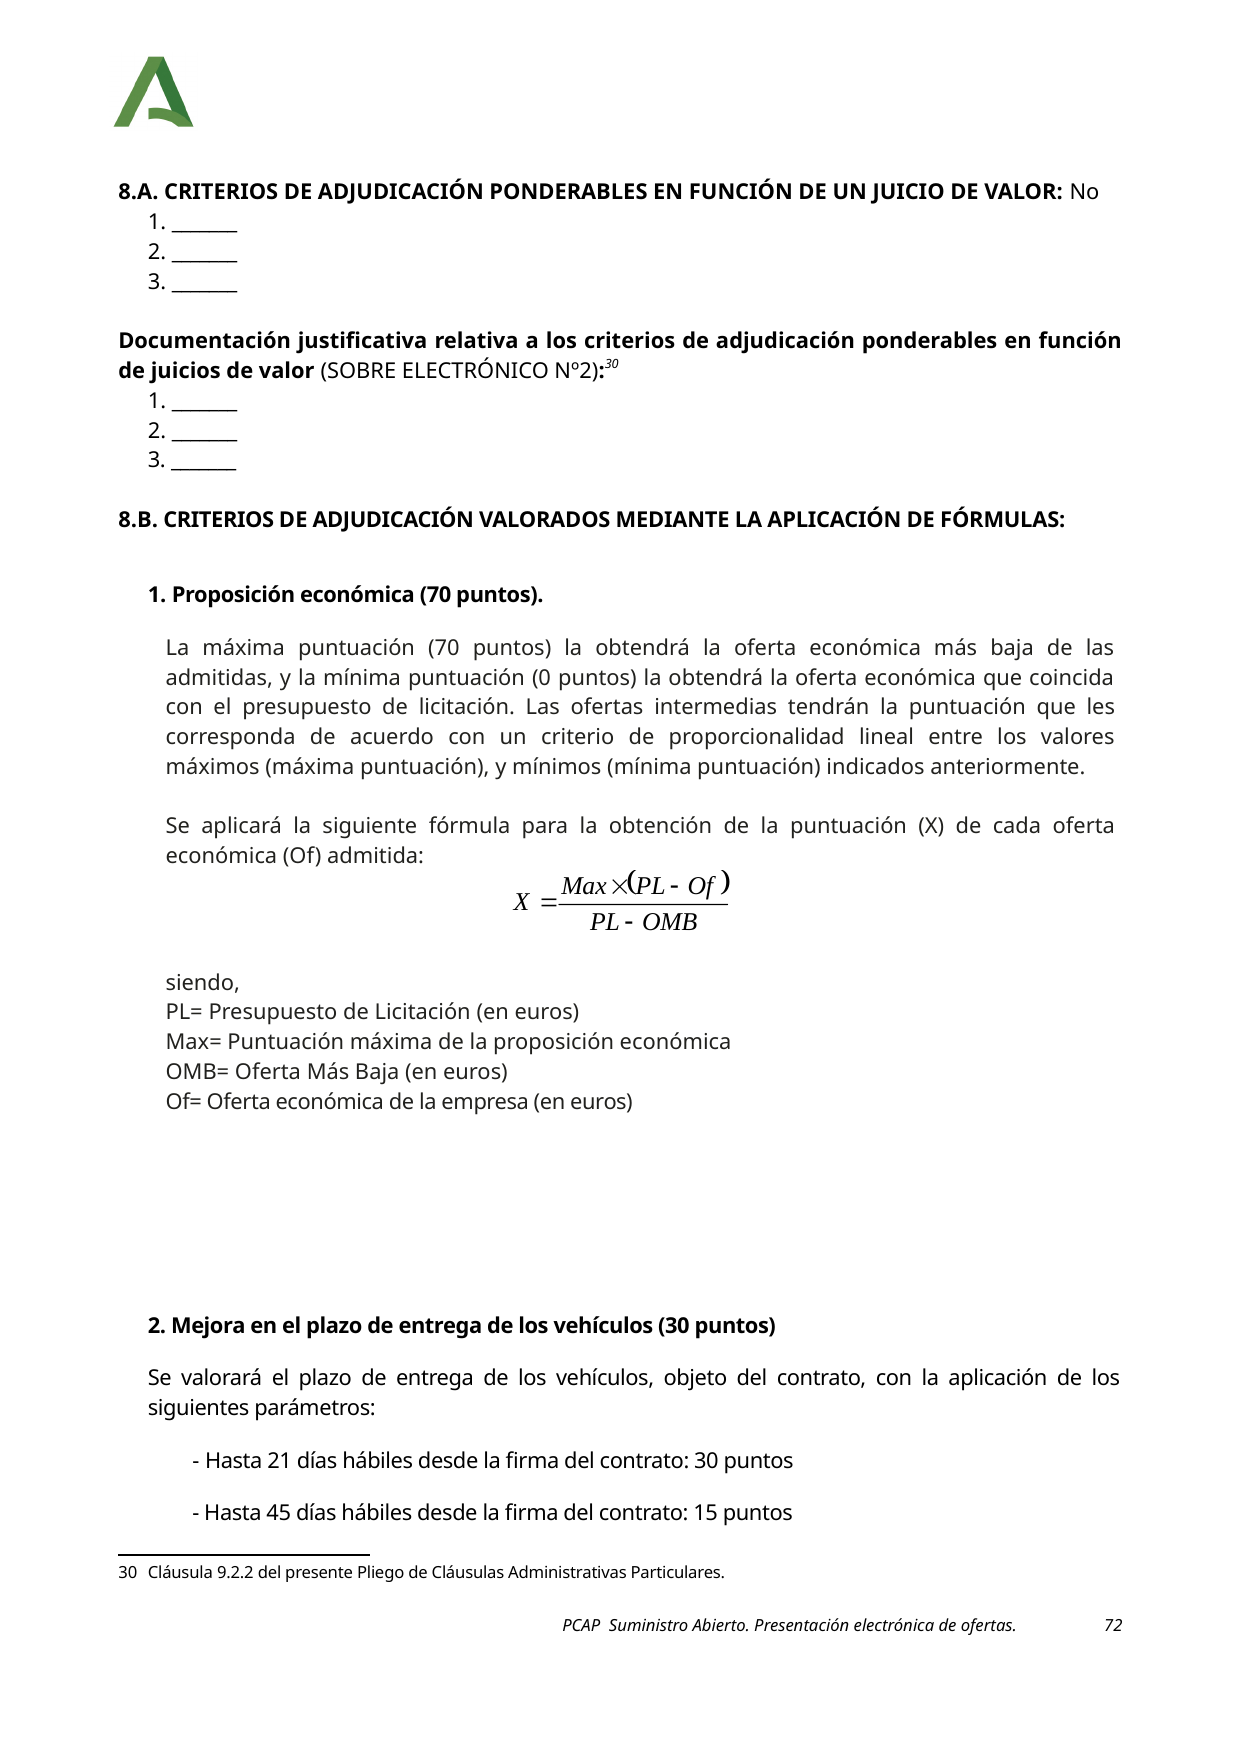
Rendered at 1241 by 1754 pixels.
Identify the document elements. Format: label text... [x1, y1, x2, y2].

text - Hasta 21 días hábiles desde la firma del contrato: 30 puntos [148, 1445, 1122, 1474]
text 2. Mejora en el plazo de entrega de los vehículos (30 puntos) [148, 1310, 1122, 1340]
text 1. _______ [148, 206, 1122, 236]
text La máxima puntuación (70 puntos) la obtendrá la oferta económica más baja de las admitidas, y la mínima puntuación (0 puntos) la obtendrá la oferta económica que coincida con el presupuesto de licitación. Las ofertas intermedias tendrán la puntuación que les corresponda de acuerdo con un criterio de proporcionalidad lineal entre los valores máximos (máxima puntuación), y mínimos (mínima puntuación) indicados anteriormente. [165, 632, 1116, 781]
picture [109, 52, 198, 131]
text Se aplicará la siguiente fórmula para la obtención de la puntuación (X) de cada oferta económica (Of) admitida: [165, 811, 1116, 870]
text 2. _______ [148, 236, 1122, 266]
text siendo, [165, 967, 1116, 996]
text 8.A. CRITERIOS DE ADJUDICACIÓN PONDERABLES EN FUNCIÓN DE UN JUICIO DE VALOR: No [118, 176, 1122, 206]
text Of= Oferta económica de la empresa (en euros) [165, 1086, 1116, 1116]
text Max= Puntuación máxima de la proposición económica [165, 1026, 1116, 1056]
text Cláusula 9.2.2 del presente Pliego de Cláusulas Administrativas Particulares. [118, 1561, 1122, 1584]
text Se valorará el plazo de entrega de los vehículos, objeto del contrato, con la aplicación de los siguientes parámetros: [148, 1362, 1122, 1422]
text 3. _______ [148, 266, 1122, 296]
text PL= Presupuesto de Licitación (en euros) [165, 996, 1116, 1026]
text Documentación justificativa relativa a los criterios de adjudicación ponderables en función de juicios de valor (SOBRE ELECTRÓNICO Nº2): [118, 325, 1122, 385]
text 1. Proposición económica (70 puntos). [148, 579, 1122, 609]
text 8.B. CRITERIOS DE ADJUDICACIÓN VALORADOS MEDIANTE LA APLICACIÓN DE FÓRMULAS: [118, 504, 1122, 534]
text 2. _______ [148, 415, 1122, 444]
text OMB= Oferta Más Baja (en euros) [165, 1056, 1116, 1086]
text 3. _______ [148, 444, 1122, 474]
text - Hasta 45 días hábiles desde la firma del contrato: 15 puntos [148, 1497, 1122, 1527]
text 1. _______ [148, 385, 1122, 415]
